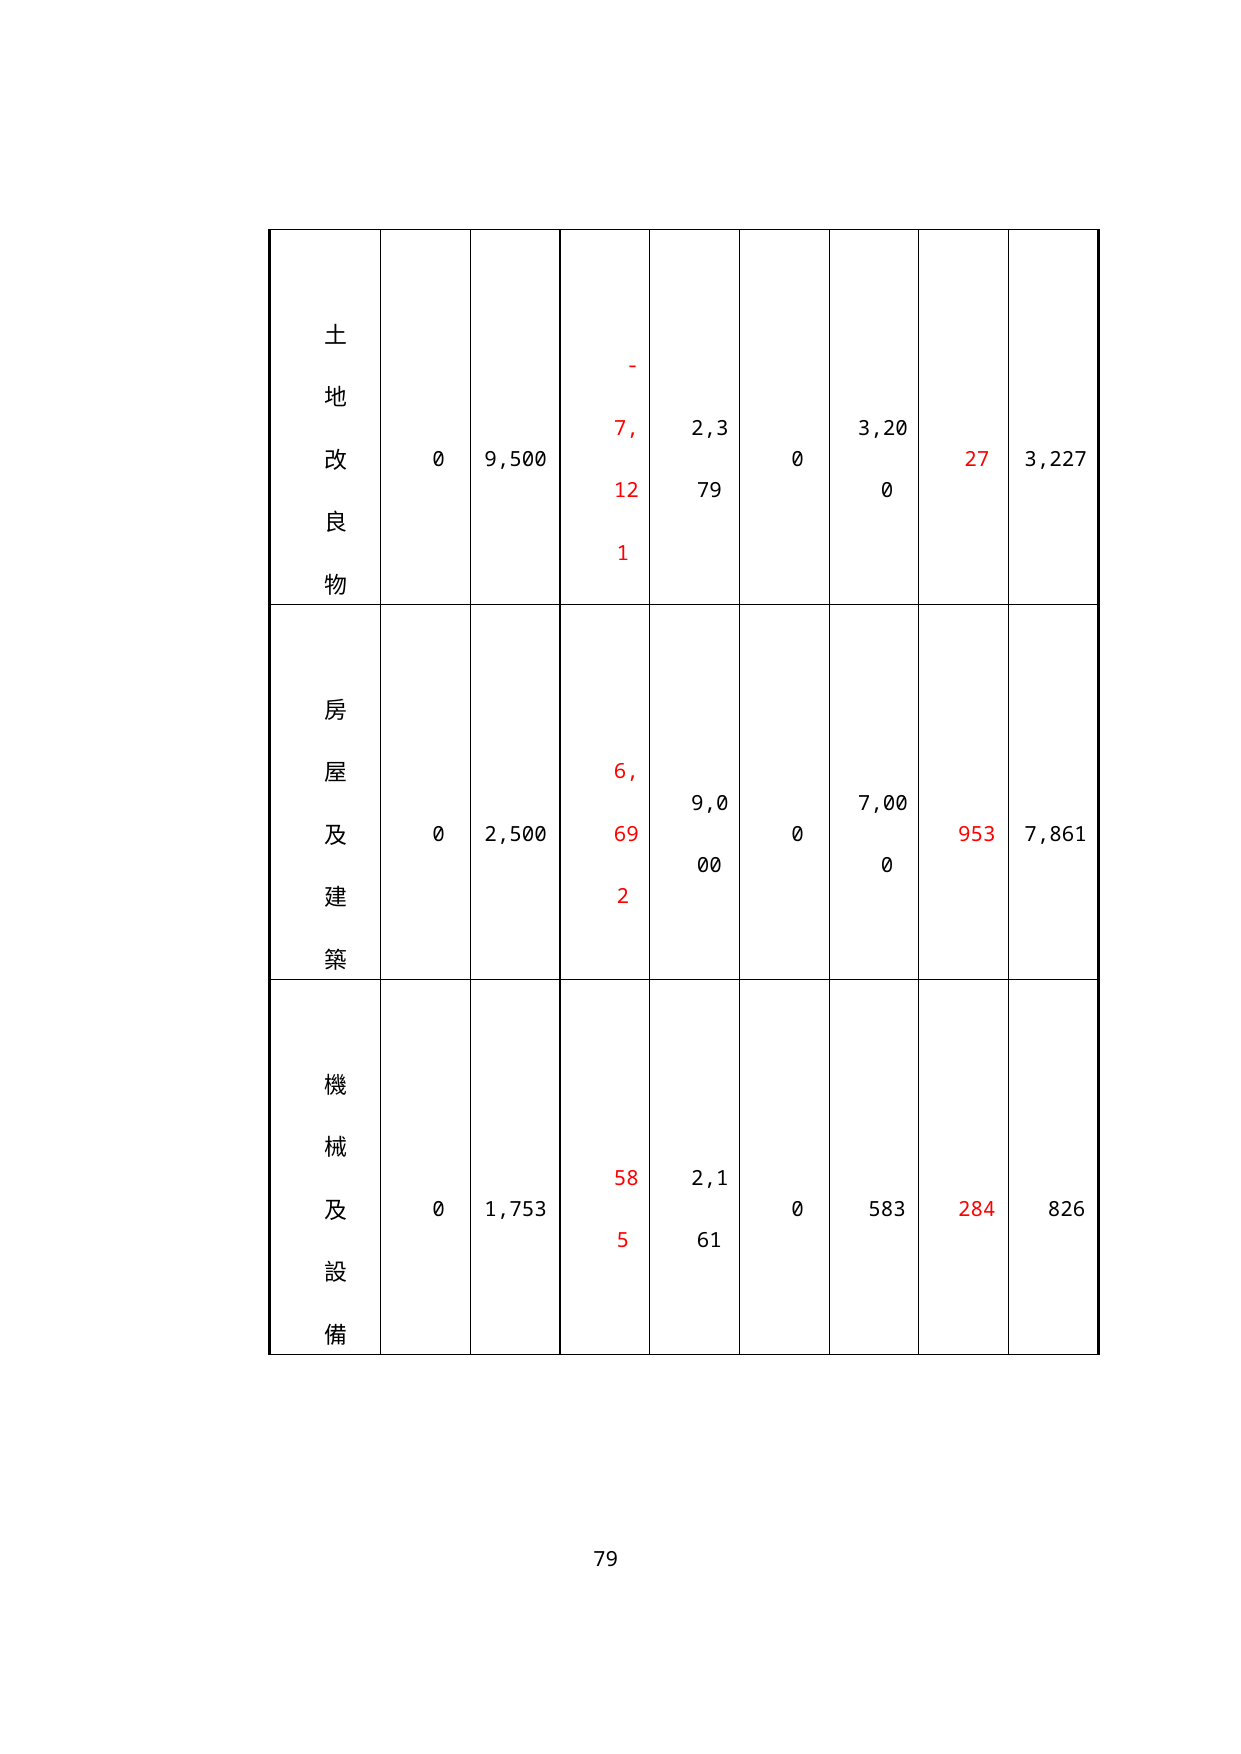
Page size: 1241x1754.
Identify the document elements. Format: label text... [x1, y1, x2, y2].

table_cell 826 [1009, 980, 1097, 1354]
table_cell 7,000 [830, 605, 918, 979]
table_cell 2,161 [650, 980, 739, 1354]
table_cell 9,000 [650, 605, 739, 979]
table_cell 284 [919, 980, 1008, 1354]
table_cell 房屋及建築 [271, 605, 380, 979]
table_cell 27 [919, 230, 1008, 604]
table_cell 585 [561, 980, 649, 1354]
table_cell 3,227 [1009, 230, 1097, 604]
table_cell 0 [740, 605, 829, 979]
table_cell 2,500 [471, 605, 559, 979]
table_cell 1,753 [471, 980, 559, 1354]
table_cell 0 [381, 980, 470, 1354]
table_cell 3,200 [830, 230, 918, 604]
table_cell 0 [740, 980, 829, 1354]
table_cell 9,500 [471, 230, 559, 604]
table_cell 583 [830, 980, 918, 1354]
table_cell 0 [381, 605, 470, 979]
table_cell 土地改良物 [271, 230, 380, 604]
table_cell -7,121 [561, 230, 649, 604]
table_cell 2,379 [650, 230, 739, 604]
table_cell 953 [919, 605, 1008, 979]
table_cell 6,692 [561, 605, 649, 979]
table_cell 0 [381, 230, 470, 604]
table_cell 7,861 [1009, 605, 1097, 979]
table_cell 機械及設備 [271, 980, 380, 1354]
table_cell 0 [740, 230, 829, 604]
